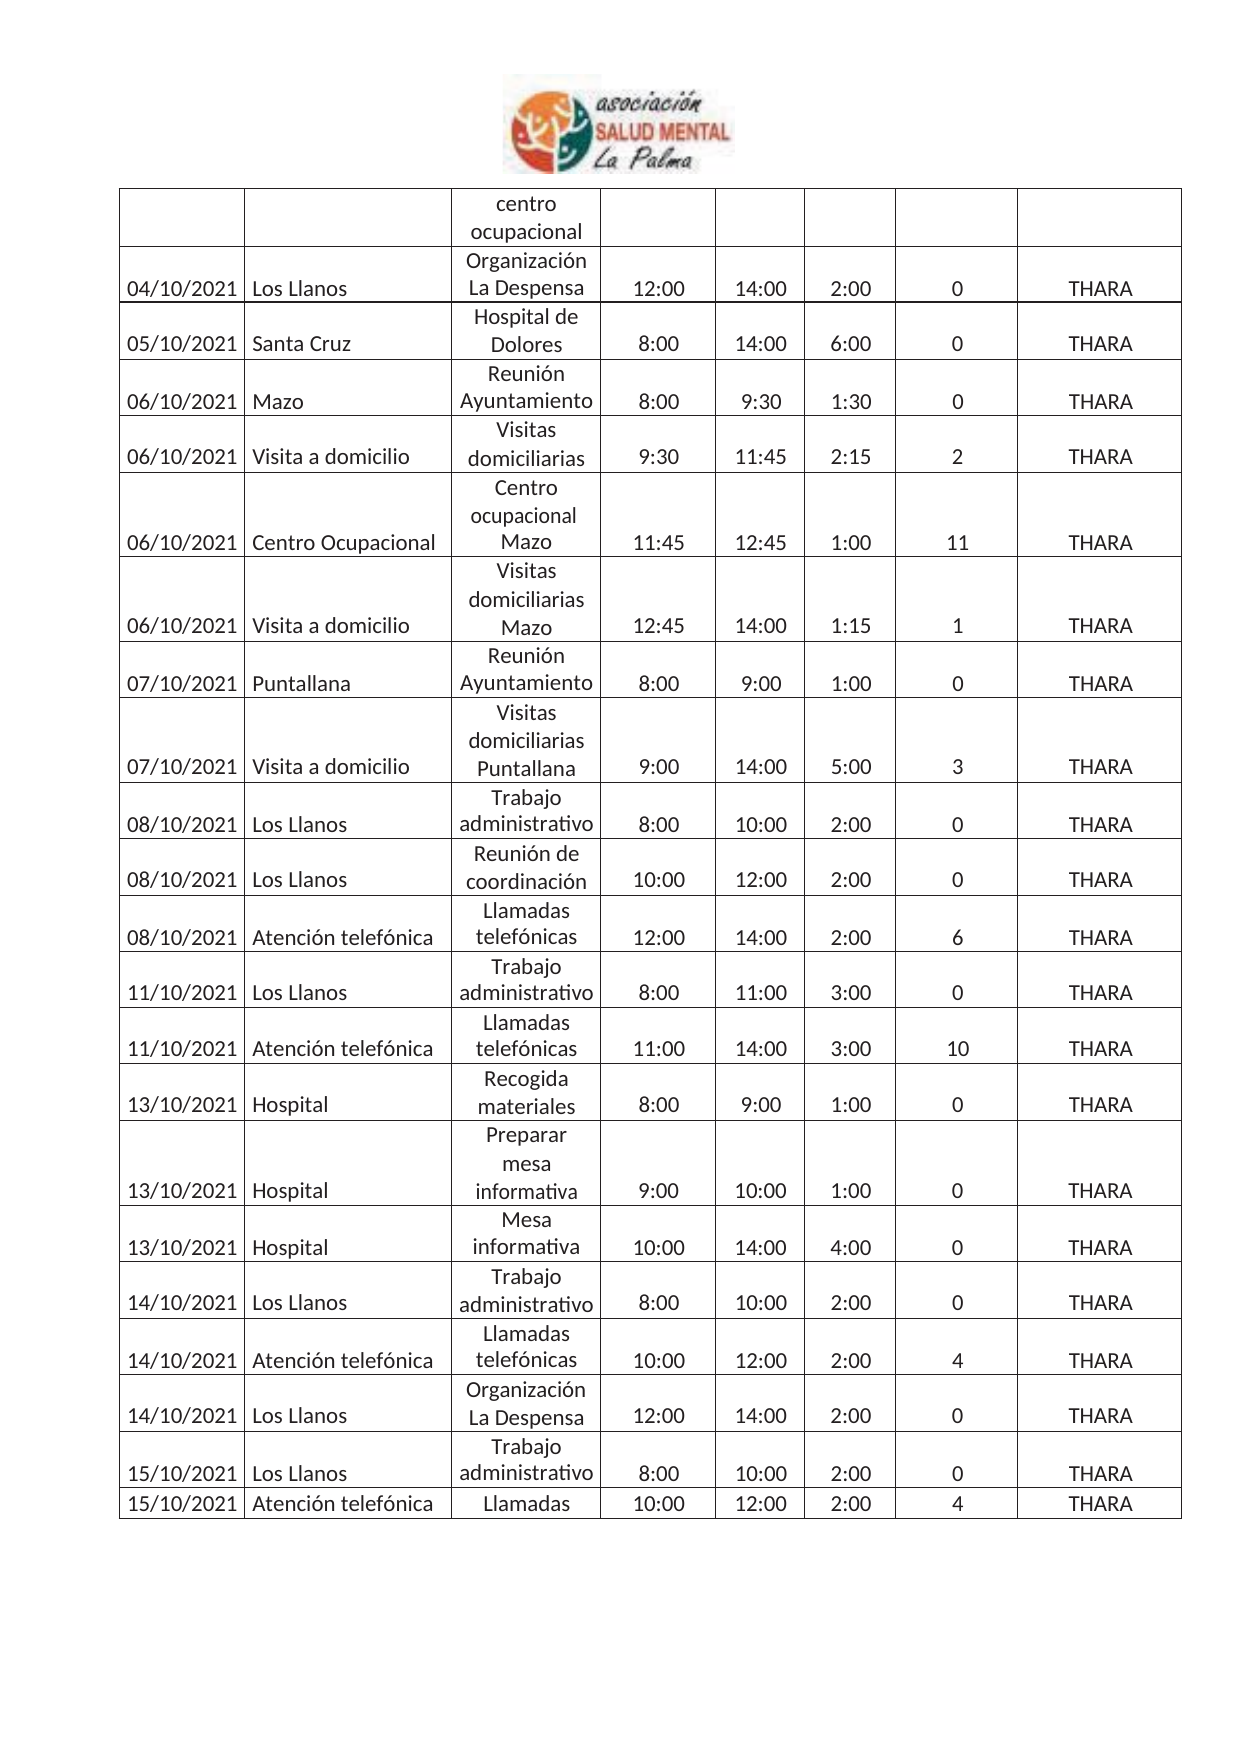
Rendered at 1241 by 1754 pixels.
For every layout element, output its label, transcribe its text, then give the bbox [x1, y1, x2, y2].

table_cell 9:30 [716, 360, 804, 414]
table_cell Centro ocupacional Mazo [452, 473, 600, 556]
table_cell THARA [1018, 1064, 1181, 1120]
table_cell 06/10/2021 [120, 360, 244, 414]
table_cell 1:15 [805, 557, 895, 641]
table_cell 8:00 [601, 360, 715, 414]
table_cell Trabajo administrativo [452, 1432, 600, 1487]
table_cell 2:00 [805, 896, 895, 951]
table_cell THARA [1018, 642, 1181, 697]
table_cell 2:00 [805, 1262, 895, 1318]
table_cell THARA [1018, 896, 1181, 951]
table_cell Organización La Despensa [452, 1375, 600, 1431]
table_cell 14/10/2021 [120, 1319, 244, 1374]
table_cell 2:15 [805, 416, 895, 472]
table_cell 06/10/2021 [120, 557, 244, 641]
table_cell THARA [1018, 1319, 1181, 1374]
table_cell 12:00 [601, 1375, 715, 1431]
table_header [805, 189, 895, 246]
table_cell 12:00 [716, 1488, 804, 1518]
table_cell 2:00 [805, 1319, 895, 1374]
table_cell 9:00 [601, 1121, 715, 1205]
table_cell 0 [896, 952, 1017, 1007]
table_cell Puntallana [245, 642, 451, 697]
table_cell THARA [1018, 557, 1181, 641]
table_cell 10:00 [716, 1262, 804, 1318]
table_cell 11:00 [601, 1008, 715, 1062]
table_cell 06/10/2021 [120, 416, 244, 472]
table_cell 0 [896, 783, 1017, 838]
table_cell Reunión de coordinación [452, 839, 600, 895]
table_cell 11:00 [716, 952, 804, 1007]
table_cell 1:30 [805, 360, 895, 414]
table_cell 14:00 [716, 1206, 804, 1261]
table_header [120, 189, 244, 246]
table_cell 8:00 [601, 783, 715, 838]
table_cell 0 [896, 1064, 1017, 1120]
table_cell 04/10/2021 [120, 247, 244, 301]
table_cell Organización La Despensa [452, 247, 600, 301]
table_cell 9:00 [716, 1064, 804, 1120]
table_cell 8:00 [601, 303, 715, 359]
table_cell 10:00 [716, 1432, 804, 1487]
table_cell Los Llanos [245, 839, 451, 895]
table_cell 4:00 [805, 1206, 895, 1261]
table_cell Los Llanos [245, 1262, 451, 1318]
table_cell Trabajo administrativo [452, 1262, 600, 1318]
table_cell Reunión Ayuntamiento [452, 360, 600, 414]
table_cell 2:00 [805, 247, 895, 301]
table_cell 9:30 [601, 416, 715, 472]
table_cell 5:00 [805, 698, 895, 782]
table_cell THARA [1018, 839, 1181, 895]
table_cell 08/10/2021 [120, 783, 244, 838]
table_cell 13/10/2021 [120, 1206, 244, 1261]
table_cell 0 [896, 1121, 1017, 1205]
table_cell 14:00 [716, 303, 804, 359]
table_cell THARA [1018, 303, 1181, 359]
table_cell 06/10/2021 [120, 473, 244, 556]
table_cell 2:00 [805, 1488, 895, 1518]
table_cell 11 [896, 473, 1017, 556]
table_cell 11:45 [601, 473, 715, 556]
table_cell 3:00 [805, 952, 895, 1007]
table_cell 12:00 [601, 896, 715, 951]
table_cell 08/10/2021 [120, 839, 244, 895]
table_cell THARA [1018, 1008, 1181, 1062]
table_cell 14:00 [716, 1008, 804, 1062]
table_cell Mazo [245, 360, 451, 414]
table_header [716, 189, 804, 246]
table_cell 0 [896, 1432, 1017, 1487]
table_cell Santa Cruz [245, 303, 451, 359]
table_cell 1:00 [805, 473, 895, 556]
table_cell 14:00 [716, 698, 804, 782]
table_cell Atención telefónica [245, 1488, 451, 1518]
table_cell Visita a domicilio [245, 698, 451, 782]
table_header [245, 189, 451, 246]
table_cell 10:00 [716, 783, 804, 838]
table_cell Visita a domicilio [245, 416, 451, 472]
table_cell 13/10/2021 [120, 1121, 244, 1205]
table_cell Atención telefónica [245, 896, 451, 951]
table_cell 10:00 [716, 1121, 804, 1205]
table_cell THARA [1018, 1121, 1181, 1205]
table_header centro ocupacional [452, 189, 600, 246]
table_cell 14:00 [716, 557, 804, 641]
table_cell 4 [896, 1488, 1017, 1518]
table_cell 0 [896, 247, 1017, 301]
table_cell Trabajo administrativo [452, 952, 600, 1007]
table_cell Preparar mesa informativa [452, 1121, 600, 1205]
table_cell Llamadas telefónicas [452, 896, 600, 951]
table_cell THARA [1018, 247, 1181, 301]
table_cell 15/10/2021 [120, 1488, 244, 1518]
table_cell 8:00 [601, 952, 715, 1007]
table_cell 11/10/2021 [120, 952, 244, 1007]
table_cell Visitas domiciliarias Puntallana [452, 698, 600, 782]
table_header [896, 189, 1017, 246]
table_cell THARA [1018, 1432, 1181, 1487]
table_cell 0 [896, 1262, 1017, 1318]
table_cell Recogida materiales [452, 1064, 600, 1120]
table_cell 05/10/2021 [120, 303, 244, 359]
table_cell 11:45 [716, 416, 804, 472]
table_cell 1:00 [805, 1121, 895, 1205]
table_cell 2:00 [805, 1432, 895, 1487]
table_cell 12:00 [716, 839, 804, 895]
table_cell Hospital de Dolores [452, 303, 600, 359]
table_cell 10 [896, 1008, 1017, 1062]
table_cell Llamadas telefónicas [452, 1008, 600, 1062]
table_cell 4 [896, 1319, 1017, 1374]
table_cell Hospital [245, 1206, 451, 1261]
table_cell 2:00 [805, 839, 895, 895]
table_cell 14/10/2021 [120, 1262, 244, 1318]
table_cell 12:00 [716, 1319, 804, 1374]
table_cell 10:00 [601, 1206, 715, 1261]
table_cell THARA [1018, 952, 1181, 1007]
table_cell 12:45 [716, 473, 804, 556]
table_cell Reunión Ayuntamiento [452, 642, 600, 697]
table_cell 6 [896, 896, 1017, 951]
table_cell Centro Ocupacional [245, 473, 451, 556]
table_cell Los Llanos [245, 1432, 451, 1487]
picture [502, 74, 735, 174]
table_cell Visitas domiciliarias [452, 416, 600, 472]
table_cell Visitas domiciliarias Mazo [452, 557, 600, 641]
table_cell 0 [896, 1375, 1017, 1431]
table_cell 0 [896, 642, 1017, 697]
table_cell 8:00 [601, 1064, 715, 1120]
table_cell 0 [896, 839, 1017, 895]
table_cell 10:00 [601, 1488, 715, 1518]
table_cell 2 [896, 416, 1017, 472]
table_cell 13/10/2021 [120, 1064, 244, 1120]
table_cell 10:00 [601, 839, 715, 895]
table_cell 0 [896, 1206, 1017, 1261]
table_cell 9:00 [716, 642, 804, 697]
table_cell THARA [1018, 783, 1181, 838]
table_cell THARA [1018, 360, 1181, 414]
table_cell 07/10/2021 [120, 698, 244, 782]
table_cell 1:00 [805, 642, 895, 697]
table_cell 14/10/2021 [120, 1375, 244, 1431]
table_cell 15/10/2021 [120, 1432, 244, 1487]
table_cell Hospital [245, 1121, 451, 1205]
table_cell Trabajo administrativo [452, 783, 600, 838]
table_cell 14:00 [716, 896, 804, 951]
table_cell THARA [1018, 1262, 1181, 1318]
table_cell 2:00 [805, 783, 895, 838]
table_cell Los Llanos [245, 1375, 451, 1431]
table_cell 8:00 [601, 1432, 715, 1487]
table_cell 0 [896, 360, 1017, 414]
table_cell Visita a domicilio [245, 557, 451, 641]
table_cell THARA [1018, 416, 1181, 472]
table_header [1018, 189, 1181, 246]
table_cell Llamadas [452, 1488, 600, 1518]
table_cell Los Llanos [245, 247, 451, 301]
table_cell 2:00 [805, 1375, 895, 1431]
table_cell 12:00 [601, 247, 715, 301]
table_cell 07/10/2021 [120, 642, 244, 697]
table_cell 1:00 [805, 1064, 895, 1120]
table_cell 8:00 [601, 1262, 715, 1318]
table_cell 3 [896, 698, 1017, 782]
table_cell Llamadas telefónicas [452, 1319, 600, 1374]
table_cell THARA [1018, 698, 1181, 782]
table_cell 6:00 [805, 303, 895, 359]
table_cell 14:00 [716, 1375, 804, 1431]
table_cell 08/10/2021 [120, 896, 244, 951]
table_cell THARA [1018, 1488, 1181, 1518]
table_cell 10:00 [601, 1319, 715, 1374]
table_cell Los Llanos [245, 952, 451, 1007]
table_cell Atención telefónica [245, 1008, 451, 1062]
table_cell 8:00 [601, 642, 715, 697]
table_cell Atención telefónica [245, 1319, 451, 1374]
table_cell 3:00 [805, 1008, 895, 1062]
table_header [601, 189, 715, 246]
table_cell 11/10/2021 [120, 1008, 244, 1062]
table_cell 0 [896, 303, 1017, 359]
table_cell Hospital [245, 1064, 451, 1120]
table_cell Mesa informativa [452, 1206, 600, 1261]
table_cell 14:00 [716, 247, 804, 301]
table_cell THARA [1018, 1206, 1181, 1261]
table_cell 9:00 [601, 698, 715, 782]
table_cell THARA [1018, 473, 1181, 556]
table_cell 1 [896, 557, 1017, 641]
table_cell 12:45 [601, 557, 715, 641]
table_cell THARA [1018, 1375, 1181, 1431]
table_cell Los Llanos [245, 783, 451, 838]
